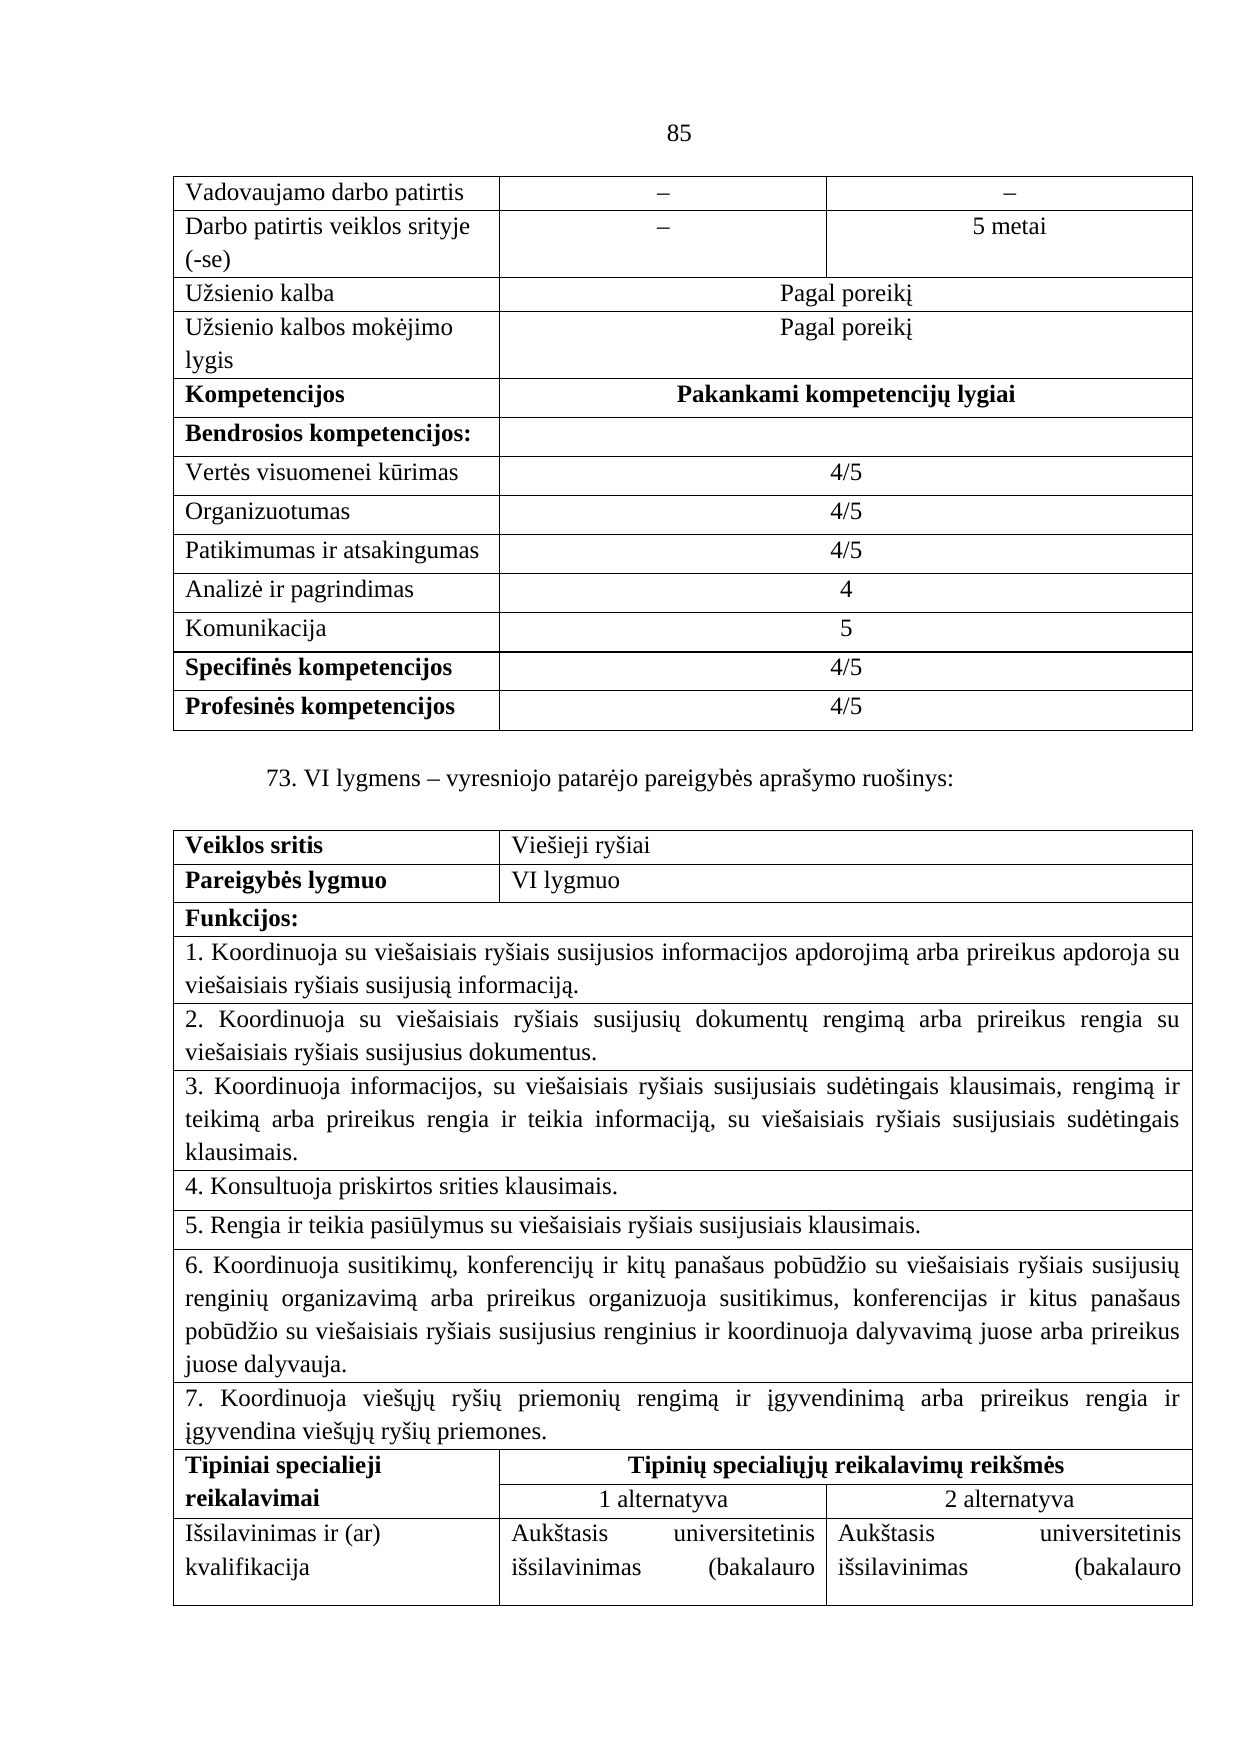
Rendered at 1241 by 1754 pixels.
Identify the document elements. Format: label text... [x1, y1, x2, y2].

table_cell – [500, 177, 826, 210]
table_header Veiklos sritis [174, 831, 499, 864]
table_cell VI lygmuo [500, 865, 1192, 902]
table_cell Profesinės kompetencijos [174, 691, 499, 729]
table_cell 1. Koordinuoja su viešaisiais ryšiais susijusios informacijos apdorojimą arba prireikus apdoroja su viešaisiais ryšiais susijusią informaciją. [174, 937, 1192, 1003]
table_cell Pareigybės lygmuo [174, 865, 499, 902]
table_cell 5. Rengia ir teikia pasiūlymus su viešaisiais ryšiais susijusiais klausimais. [174, 1211, 1192, 1249]
table_cell 4 [500, 574, 1192, 612]
table_cell Komunikacija [174, 613, 499, 651]
table_cell Aukštasis universitetinis išsilavinimas (bakalauro [827, 1519, 1192, 1605]
table_cell Užsienio kalba [174, 278, 499, 311]
table_cell Pagal poreikį [500, 278, 1192, 311]
table_cell Organizuotumas [174, 496, 499, 534]
table_cell Bendrosios kompetencijos: [174, 418, 499, 456]
table_cell Vertės visuomenei kūrimas [174, 457, 499, 495]
table_cell Funkcijos: [174, 903, 1192, 936]
table_cell Išsilavinimas ir (ar) kvalifikacija [174, 1519, 499, 1605]
table_cell Tipinių specialiųjų reikalavimų reikšmės [500, 1450, 1192, 1483]
table_cell 6. Koordinuoja susitikimų, konferencijų ir kitų panašaus pobūdžio su viešaisiais ryšiais susijusių renginių organizavimą arba prireikus organizuoja susitikimus, konferencijas ir kitus panašaus pobūdžio su viešaisiais ryšiais susijusius renginius ir koordinuoja dalyvavimą juose arba prireikus juose dalyvauja. [174, 1250, 1192, 1382]
table_header Viešieji ryšiai [500, 831, 1192, 864]
table_cell – [827, 177, 1192, 210]
table_cell 2. Koordinuoja su viešaisiais ryšiais susijusių dokumentų rengimą arba prireikus rengia su viešaisiais ryšiais susijusius dokumentus. [174, 1004, 1192, 1070]
table_cell Pagal poreikį [500, 312, 1192, 378]
table_cell 4/5 [500, 457, 1192, 495]
table_cell Vadovaujamo darbo patirtis [174, 177, 499, 210]
text 73. VI lygmens – vyresniojo patarėjo pareigybės aprašymo ruošinys: [177, 763, 1181, 792]
table_cell Patikimumas ir atsakingumas [174, 535, 499, 573]
table_cell 4/5 [500, 653, 1192, 690]
table_cell 2 alternatyva [827, 1485, 1192, 1517]
table_cell 4/5 [500, 691, 1192, 729]
table_cell 4. Konsultuoja priskirtos srities klausimais. [174, 1171, 1192, 1209]
table_cell 5 [500, 613, 1192, 651]
table_cell Analizė ir pagrindimas [174, 574, 499, 612]
table_cell Užsienio kalbos mokėjimo lygis [174, 312, 499, 378]
table_cell 4/5 [500, 496, 1192, 534]
table_cell 1 alternatyva [500, 1485, 826, 1517]
table_cell 7. Koordinuoja viešųjų ryšių priemonių rengimą ir įgyvendinimą arba prireikus rengia ir įgyvendina viešųjų ryšių priemones. [174, 1383, 1192, 1449]
table_cell Darbo patirtis veiklos srityje (-se) [174, 211, 499, 277]
table_cell – [500, 211, 826, 277]
table_cell 5 metai [827, 211, 1192, 277]
table_cell Specifinės kompetencijos [174, 653, 499, 690]
table_cell 4/5 [500, 535, 1192, 573]
table_cell Tipiniai specialieji reikalavimai [174, 1450, 499, 1517]
table_cell Kompetencijos [174, 379, 499, 417]
table_cell 3. Koordinuoja informacijos, su viešaisiais ryšiais susijusiais sudėtingais klausimais, rengimą ir teikimą arba prireikus rengia ir teikia informaciją, su viešaisiais ryšiais susijusiais sudėtingais klausimais. [174, 1071, 1192, 1170]
table_cell Pakankami kompetencijų lygiai [500, 379, 1192, 417]
table_cell [500, 418, 1192, 456]
table_cell Aukštasis universitetinis išsilavinimas (bakalauro [500, 1519, 826, 1605]
